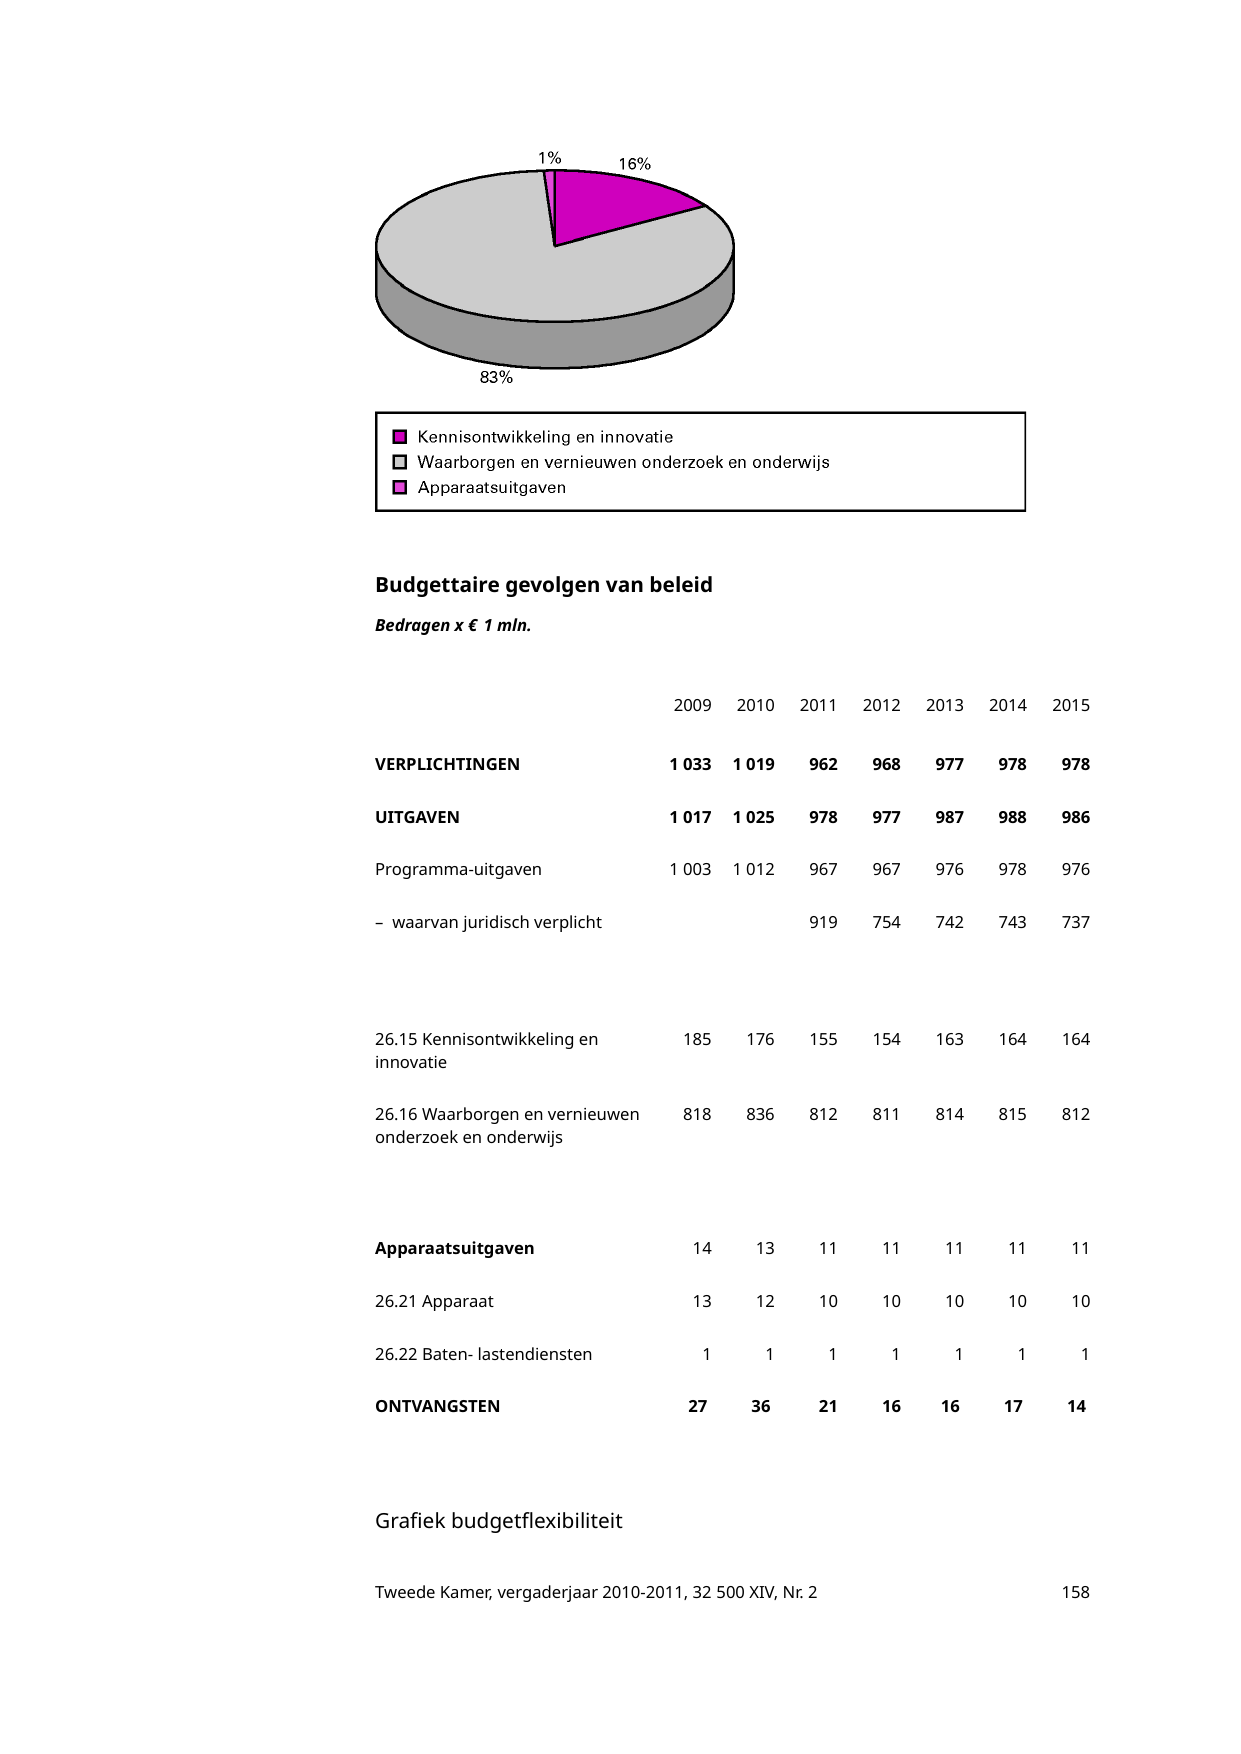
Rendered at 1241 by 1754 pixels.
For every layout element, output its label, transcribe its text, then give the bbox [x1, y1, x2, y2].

table_cell 13 [711, 1237, 774, 1289]
table_cell 977 [901, 753, 964, 805]
table_cell 11 [901, 1237, 964, 1289]
table_cell 1 003 [648, 858, 711, 911]
table_cell 13 [648, 1290, 711, 1342]
table_cell 17 [964, 1395, 1027, 1448]
table_cell [775, 969, 838, 1027]
table_cell UITGAVEN [375, 805, 648, 858]
table_cell [901, 1178, 964, 1237]
table_header 2012 [838, 694, 901, 752]
table_header 2015 [1027, 694, 1090, 752]
table_header 2011 [775, 694, 838, 752]
table_cell 14 [648, 1237, 711, 1289]
table_cell 811 [838, 1103, 901, 1178]
table_cell 977 [838, 805, 901, 858]
text Budgettaire gevolgen van beleid [375, 570, 1090, 598]
table_cell 155 [775, 1028, 838, 1103]
text Grafiek budgetflexibiliteit [375, 1506, 1090, 1534]
table_cell 154 [838, 1028, 901, 1103]
table_header 2014 [964, 694, 1027, 752]
table_header 2009 [648, 694, 711, 752]
table_cell 10 [901, 1290, 964, 1342]
table_cell 10 [838, 1290, 901, 1342]
table_cell 1 033 [648, 753, 711, 805]
table_cell 164 [1027, 1028, 1090, 1103]
table_cell [648, 969, 711, 1027]
table_cell [648, 1178, 711, 1237]
table_cell Programma-uitgaven [375, 858, 648, 911]
table_cell 976 [1027, 858, 1090, 911]
table_cell [1027, 969, 1090, 1027]
table_cell 754 [838, 911, 901, 969]
table_cell 978 [775, 805, 838, 858]
table_cell 967 [838, 858, 901, 911]
text Bedragen x € 1 mln. [375, 613, 1090, 636]
table_cell 987 [901, 805, 964, 858]
table_cell [964, 1178, 1027, 1237]
table_cell 26.16 Waarborgen en vernieuwen onderzoek en onderwijs [375, 1103, 648, 1178]
table_cell 36 [711, 1395, 774, 1448]
table_cell – waarvan juridisch verplicht [375, 911, 648, 969]
table_cell 1 [711, 1342, 774, 1395]
table_cell [711, 969, 774, 1027]
table_cell 12 [711, 1290, 774, 1342]
table_cell 185 [648, 1028, 711, 1103]
table_cell 26.15 Kennisontwikkeling en innovatie [375, 1028, 648, 1103]
table_header [375, 694, 648, 752]
table_cell 1 [775, 1342, 838, 1395]
table_cell [775, 1178, 838, 1237]
table_cell 1 012 [711, 858, 774, 911]
table_cell Apparaatsuitgaven [375, 1237, 648, 1289]
table_cell [838, 1178, 901, 1237]
table_cell 743 [964, 911, 1027, 969]
table_cell 978 [964, 858, 1027, 911]
table_cell 1 019 [711, 753, 774, 805]
table_cell 16 [838, 1395, 901, 1448]
table_cell 986 [1027, 805, 1090, 858]
table_cell [648, 911, 711, 969]
table_header 2010 [711, 694, 774, 752]
table_cell 818 [648, 1103, 711, 1178]
table_cell 10 [964, 1290, 1027, 1342]
table_cell 1 [838, 1342, 901, 1395]
table_cell 812 [775, 1103, 838, 1178]
table_cell [711, 911, 774, 969]
table_cell [838, 969, 901, 1027]
table_cell 1 [901, 1342, 964, 1395]
table_cell 919 [775, 911, 838, 969]
table_cell 737 [1027, 911, 1090, 969]
table_cell 21 [775, 1395, 838, 1448]
table_header 2013 [901, 694, 964, 752]
table_cell 978 [964, 753, 1027, 805]
table_cell 814 [901, 1103, 964, 1178]
table_cell [901, 969, 964, 1027]
table_cell [964, 969, 1027, 1027]
table_cell 1 017 [648, 805, 711, 858]
table_cell 11 [775, 1237, 838, 1289]
table_cell 967 [775, 858, 838, 911]
table_cell ONTVANGSTEN [375, 1395, 648, 1448]
table_cell 968 [838, 753, 901, 805]
table_cell [375, 1178, 648, 1237]
table_cell [711, 1178, 774, 1237]
table_cell 11 [838, 1237, 901, 1289]
table_cell 176 [711, 1028, 774, 1103]
table_cell 163 [901, 1028, 964, 1103]
table_cell 27 [648, 1395, 711, 1448]
table_cell VERPLICHTINGEN [375, 753, 648, 805]
table_cell 1 [964, 1342, 1027, 1395]
table_cell 10 [775, 1290, 838, 1342]
table_cell 11 [964, 1237, 1027, 1289]
table_cell 164 [964, 1028, 1027, 1103]
table_cell 16 [901, 1395, 964, 1448]
table_cell 836 [711, 1103, 774, 1178]
table_cell 742 [901, 911, 964, 969]
picture [375, 150, 1027, 512]
table_cell 14 [1027, 1395, 1090, 1448]
table_cell [1027, 1178, 1090, 1237]
table_cell 1 025 [711, 805, 774, 858]
table_cell 1 [648, 1342, 711, 1395]
table_cell 1 [1027, 1342, 1090, 1395]
table_cell 26.22 Baten- lastendiensten [375, 1342, 648, 1395]
table_cell 815 [964, 1103, 1027, 1178]
table_cell 812 [1027, 1103, 1090, 1178]
table_cell [375, 969, 648, 1027]
table_cell 978 [1027, 753, 1090, 805]
table_cell 962 [775, 753, 838, 805]
table_cell 988 [964, 805, 1027, 858]
table_cell 26.21 Apparaat [375, 1290, 648, 1342]
table_cell 976 [901, 858, 964, 911]
table_cell 11 [1027, 1237, 1090, 1289]
table_cell 10 [1027, 1290, 1090, 1342]
